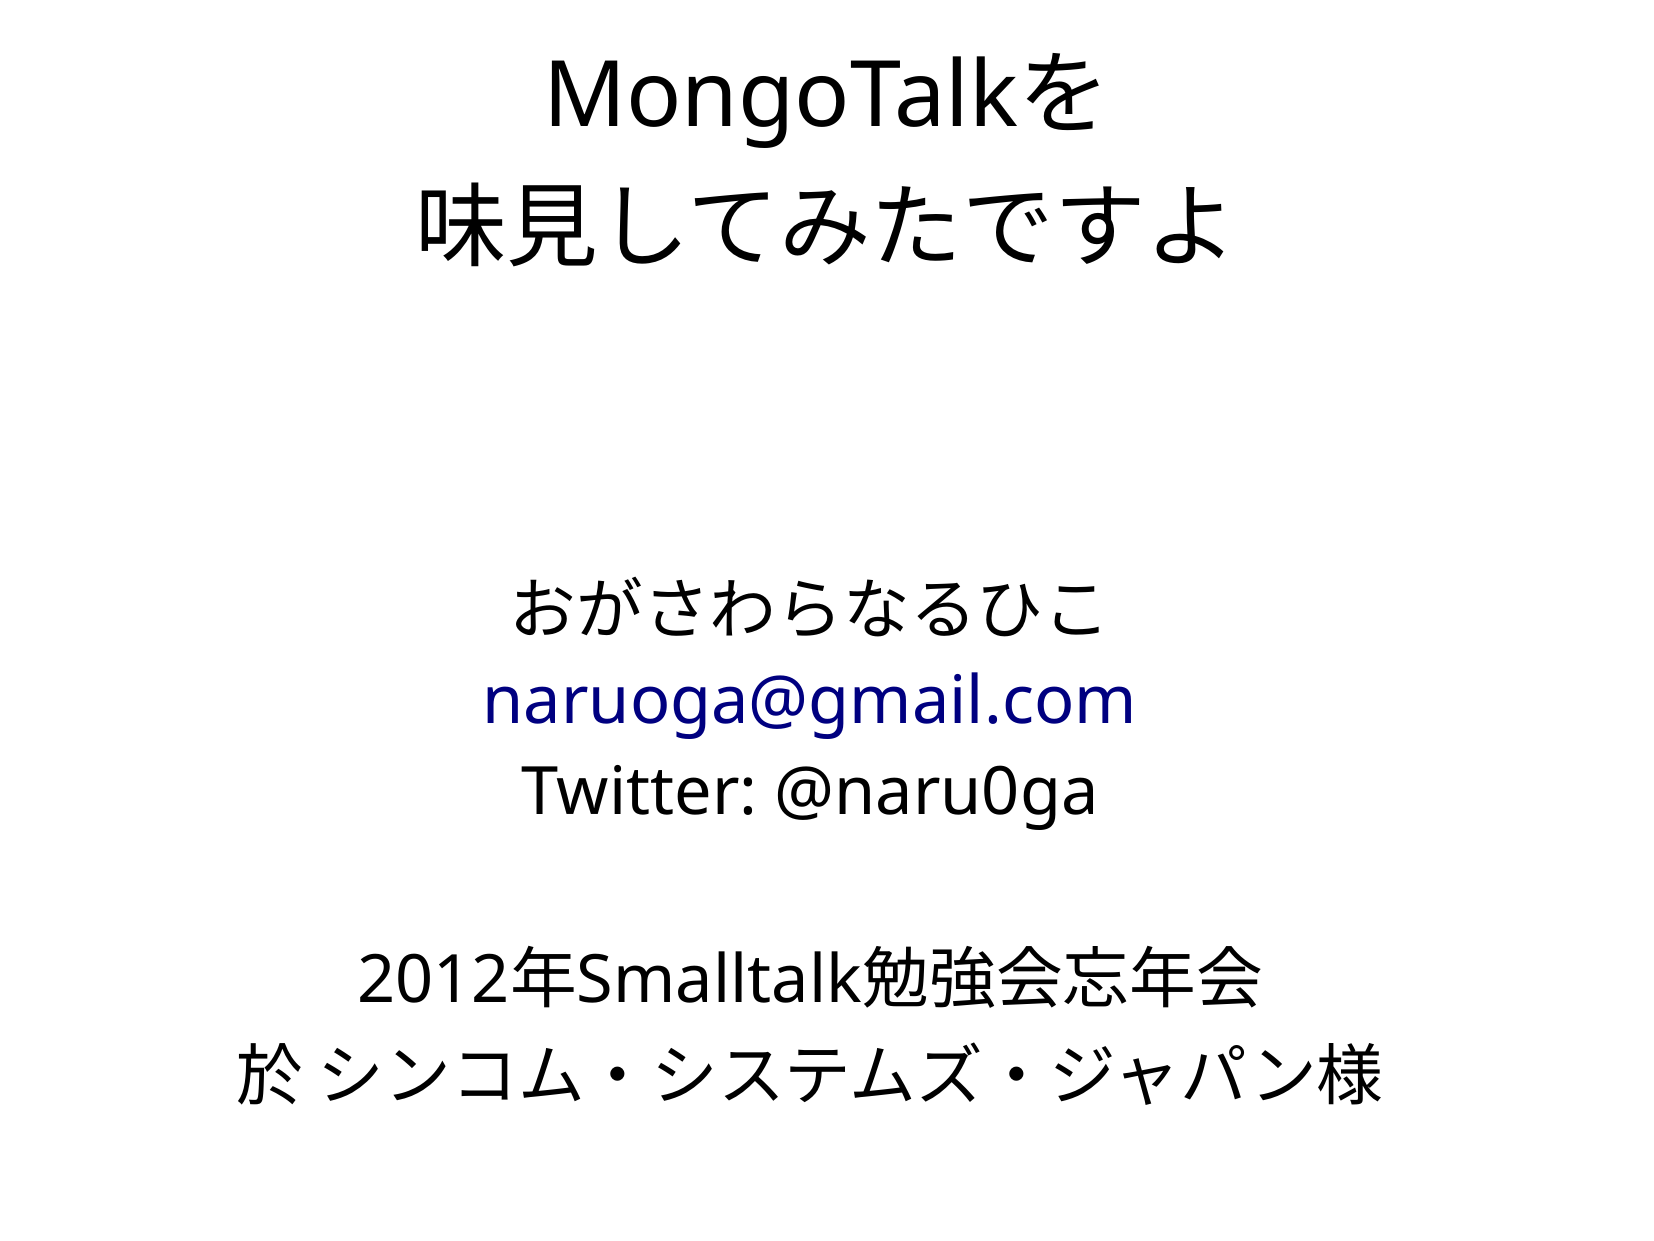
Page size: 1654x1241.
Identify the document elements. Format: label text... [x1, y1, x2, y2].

title MongoTalkを 味見してみたですよ [82, 49, 1571, 257]
subtitle おがさわらなるひこ naruoga@gmail.com Twitter: @naru0ga 2012年Smalltalk勉強会忘年会 於 シンコム・システムズ・ジャパン様 [82, 290, 1538, 1010]
